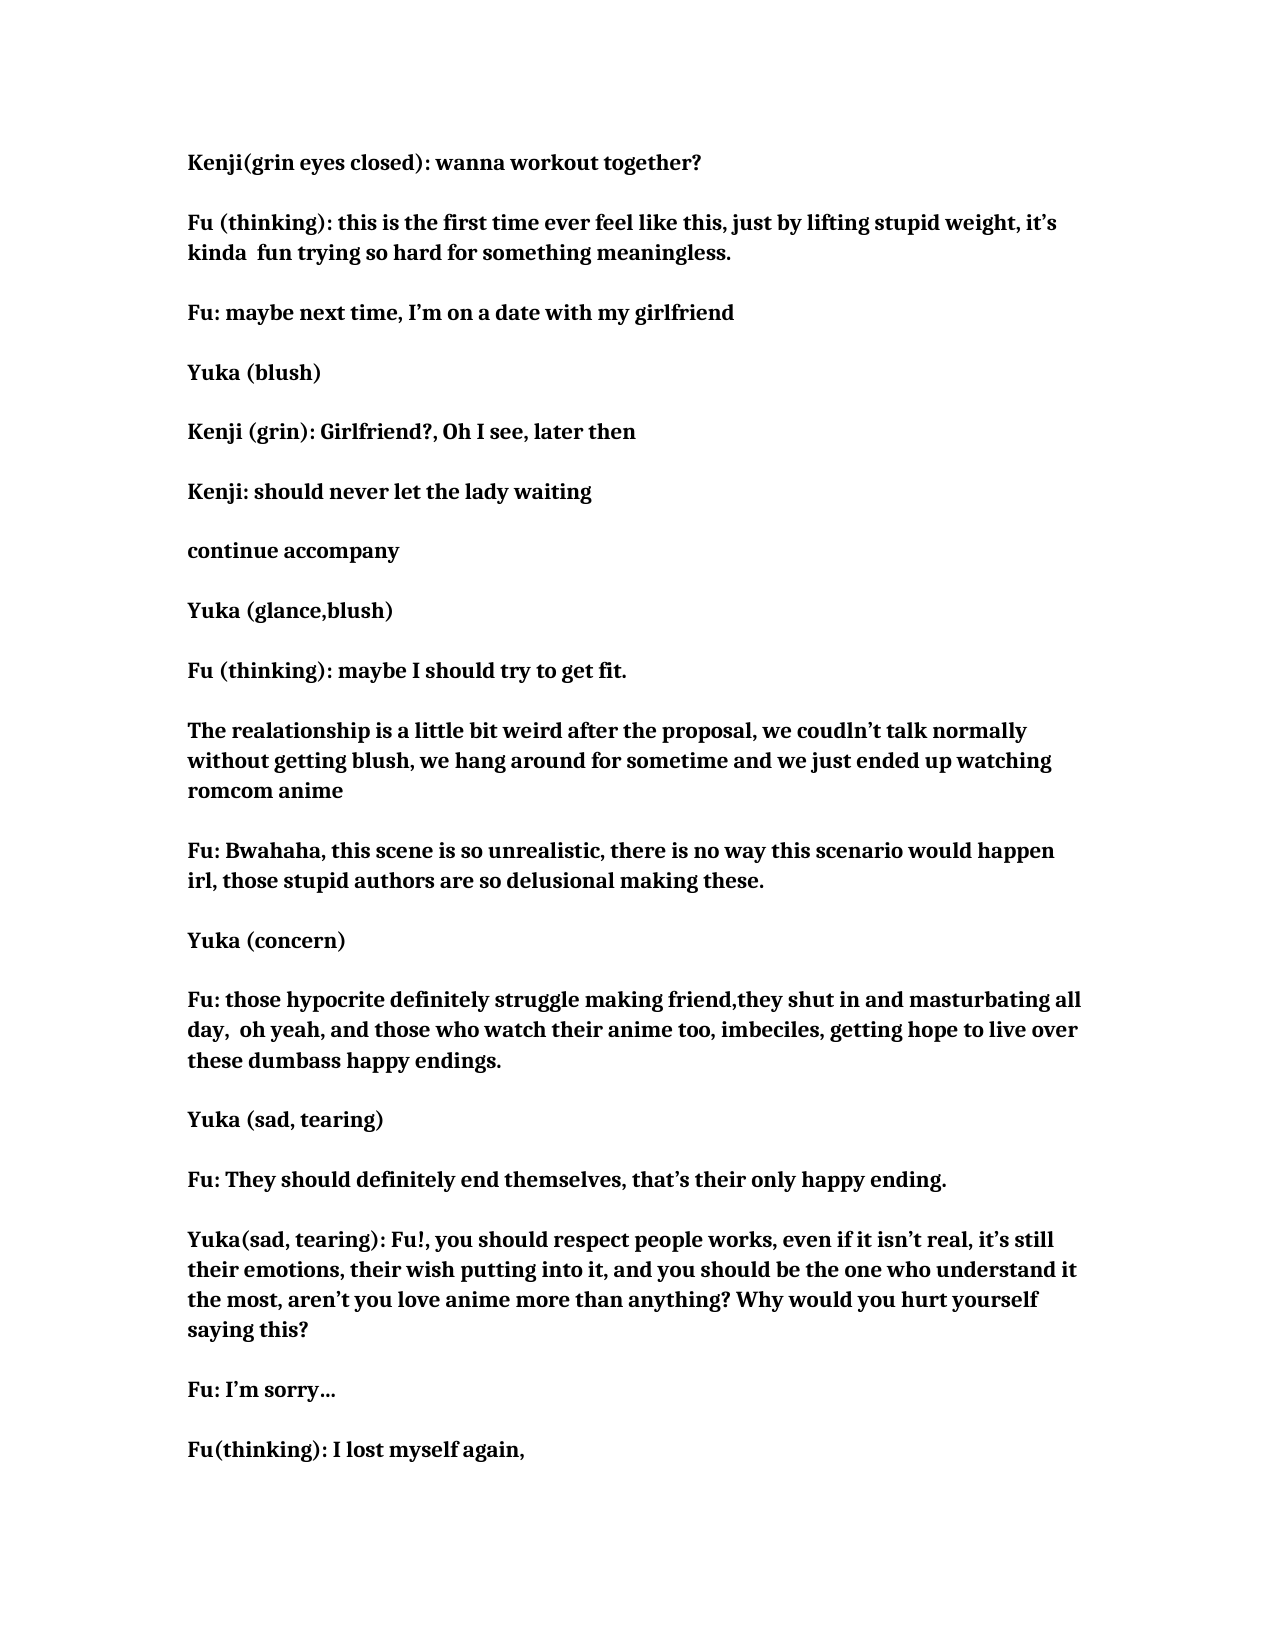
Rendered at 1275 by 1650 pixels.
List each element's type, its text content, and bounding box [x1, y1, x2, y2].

text Kenji: should never let the lady waiting [187, 479, 1087, 505]
text Fu (thinking): maybe I should try to get fit. [187, 658, 1087, 684]
text Fu(thinking): I lost myself again, [187, 1437, 1087, 1463]
text Yuka (blush) [187, 359, 1087, 386]
text Fu: I’m sorry… [187, 1377, 1087, 1403]
text Yuka (glance,blush) [187, 598, 1087, 624]
text Fu (thinking): this is the first time ever feel like this, just by lifting stupid weight, it’s kinda fun trying so hard for something meaningless. [187, 210, 1087, 266]
text continue accompany [187, 538, 1087, 565]
text Fu: those hypocrite definitely struggle making friend,they shut in and masturbating all day, oh yeah, and those who watch their anime too, imbeciles, getting hope to live over these dumbass happy endings. [187, 987, 1087, 1074]
text Fu: Bwahaha, this scene is so unrealistic, there is no way this scenario would happen irl, those stupid authors are so delusional making these. [187, 837, 1087, 894]
text Fu: They should definitely end themselves, that’s their only happy ending. [187, 1167, 1087, 1193]
text Kenji (grin): Girlfriend?, Oh I see, later then [187, 419, 1087, 445]
text Yuka (sad, tearing) [187, 1107, 1087, 1133]
text Kenji(grin eyes closed): wanna workout together? [187, 150, 1087, 176]
text Yuka (concern) [187, 927, 1087, 954]
text The realationship is a little bit weird after the proposal, we coudln’t talk normally without getting blush, we hang around for sometime and we just ended up watching romcom anime [187, 717, 1087, 804]
text Yuka(sad, tearing): Fu!, you should respect people works, even if it isn’t real, it’s still their emotions, their wish putting into it, and you should be the one who understand it the most, aren’t you love anime more than anything? Why would you hurt yourself saying this? [187, 1227, 1087, 1343]
text Fu: maybe next time, I’m on a date with my girlfriend [187, 299, 1087, 326]
